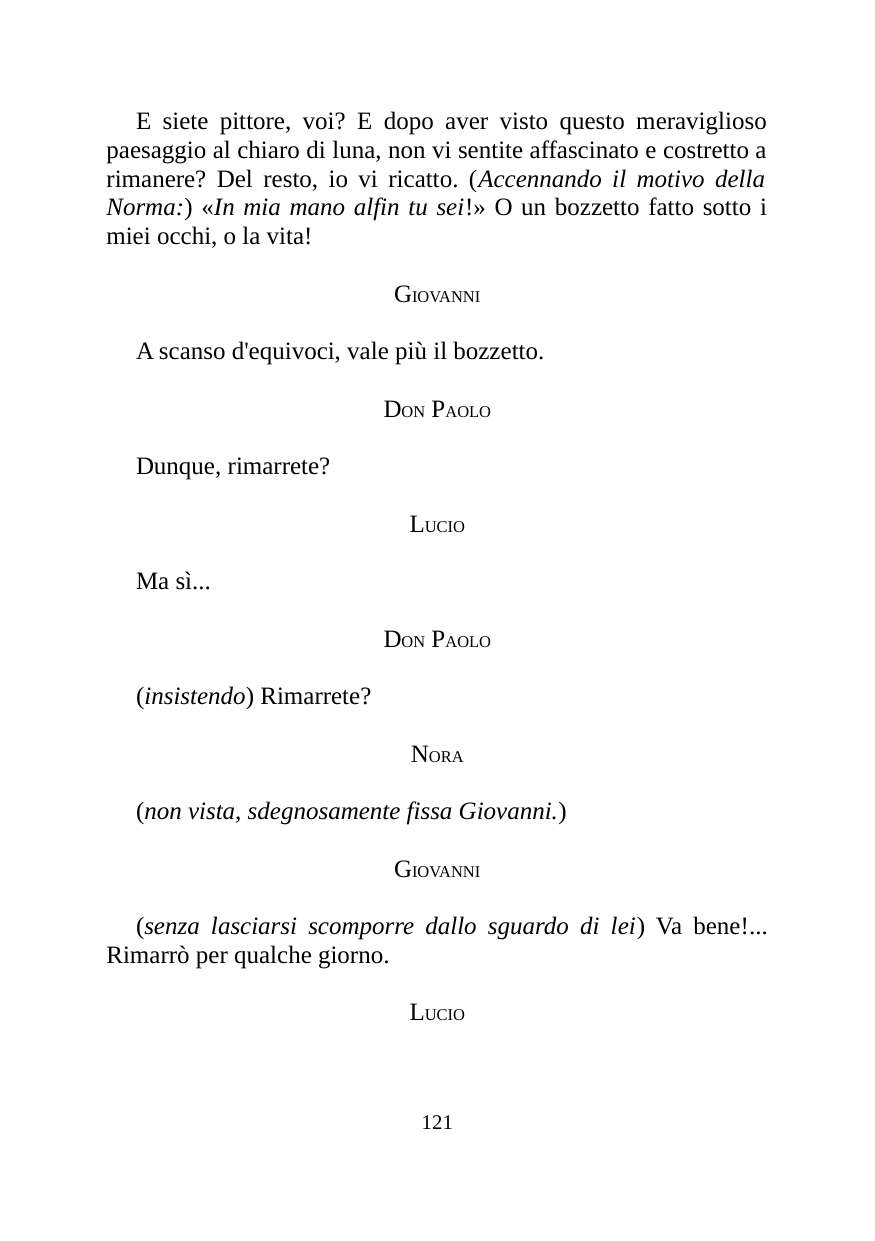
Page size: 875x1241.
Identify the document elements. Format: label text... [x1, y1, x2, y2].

text A scanso d'equivoci, vale più il bozzetto. [106, 336, 768, 365]
text Lucio [106, 997, 768, 1026]
text E siete pittore, voi? E dopo aver visto questo meraviglioso paesaggio al chiaro di luna, non vi sentite affascinato e costretto a rimanere? Del resto, io vi ricatto. (Accennando il motivo della Norma:) «In mia mano alfin tu sei!» O un bozzetto fatto sotto i miei occhi, o la vita! [106, 106, 768, 250]
text (non vista, sdegnosamente fissa Giovanni.) [106, 796, 768, 825]
text (senza lasciarsi scomporre dallo sguardo di lei) Va bene!... Rimarrò per qualche giorno. [106, 911, 768, 969]
text Lucio [106, 509, 768, 537]
text Giovanni [106, 854, 768, 882]
text Ma sì... [106, 566, 768, 595]
text (insistendo) Rimarrete? [106, 681, 768, 710]
text Don Paolo [106, 624, 768, 652]
text Don Paolo [106, 394, 768, 422]
text Nora [106, 739, 768, 767]
text Dunque, rimarrete? [106, 451, 768, 480]
text Giovanni [106, 279, 768, 307]
